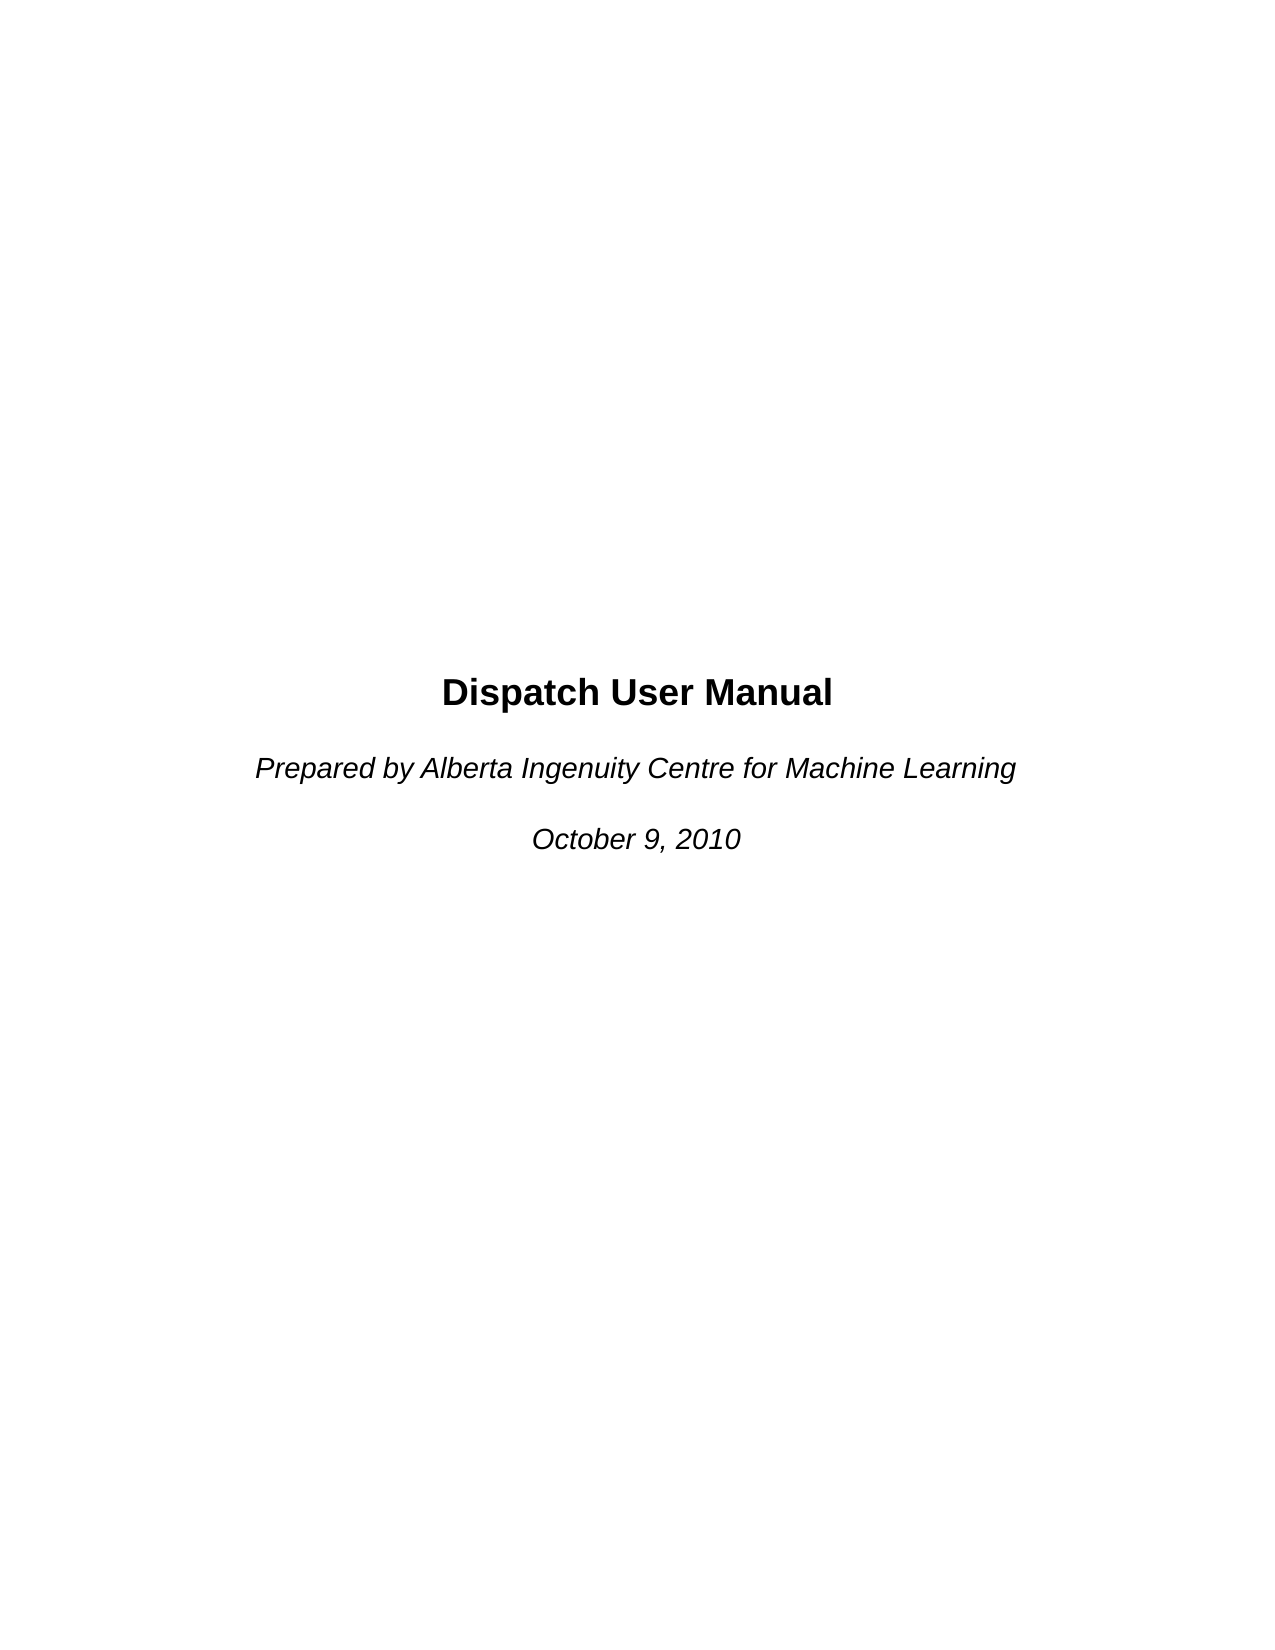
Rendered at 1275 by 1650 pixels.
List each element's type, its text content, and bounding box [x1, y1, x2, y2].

subtitle Prepared by Alberta Ingenuity Centre for Machine Learning [190, 751, 1085, 784]
subtitle October 9, 2010 [190, 822, 1085, 856]
title Dispatch User Manual [190, 670, 1085, 713]
